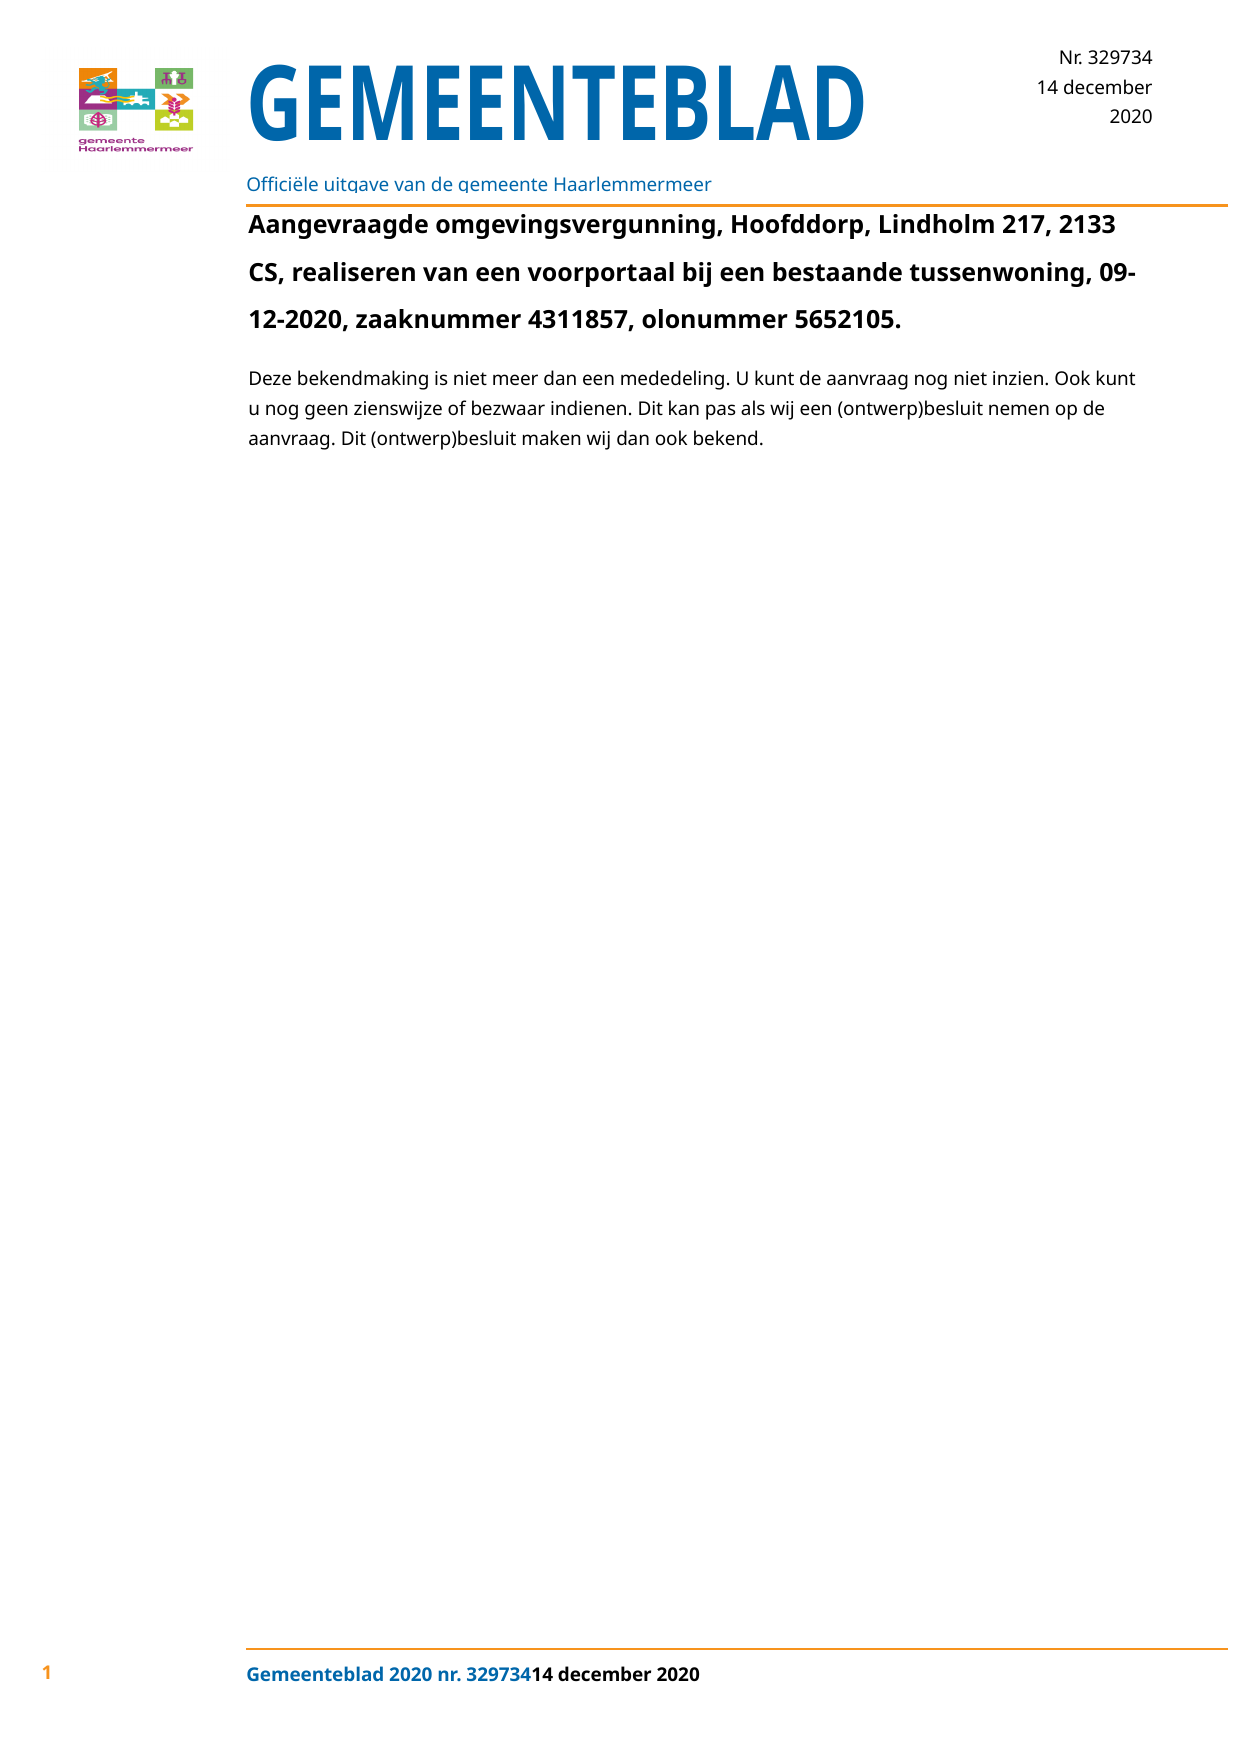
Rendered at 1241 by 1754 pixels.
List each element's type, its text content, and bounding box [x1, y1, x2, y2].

picture [41, 47, 231, 172]
text Aangevraagde omgevingsvergunning, Hoofddorp, Lindholm 217, 2133 CS, realiseren van een voorportaal bij een bestaande tussenwoning, 09-12-2020, zaaknummer 4311857, olonummer 5652105. [248, 207, 1152, 336]
text Deze bekendmaking is niet meer dan een mededeling. U kunt de aanvraag nog niet inzien. Ook kunt u nog geen zienswijze of bezwaar indienen. Dit kan pas als wij een (ontwerp)besluit nemen op de aanvraag. Dit (ontwerp)besluit maken wij dan ook bekend. [248, 366, 1152, 450]
